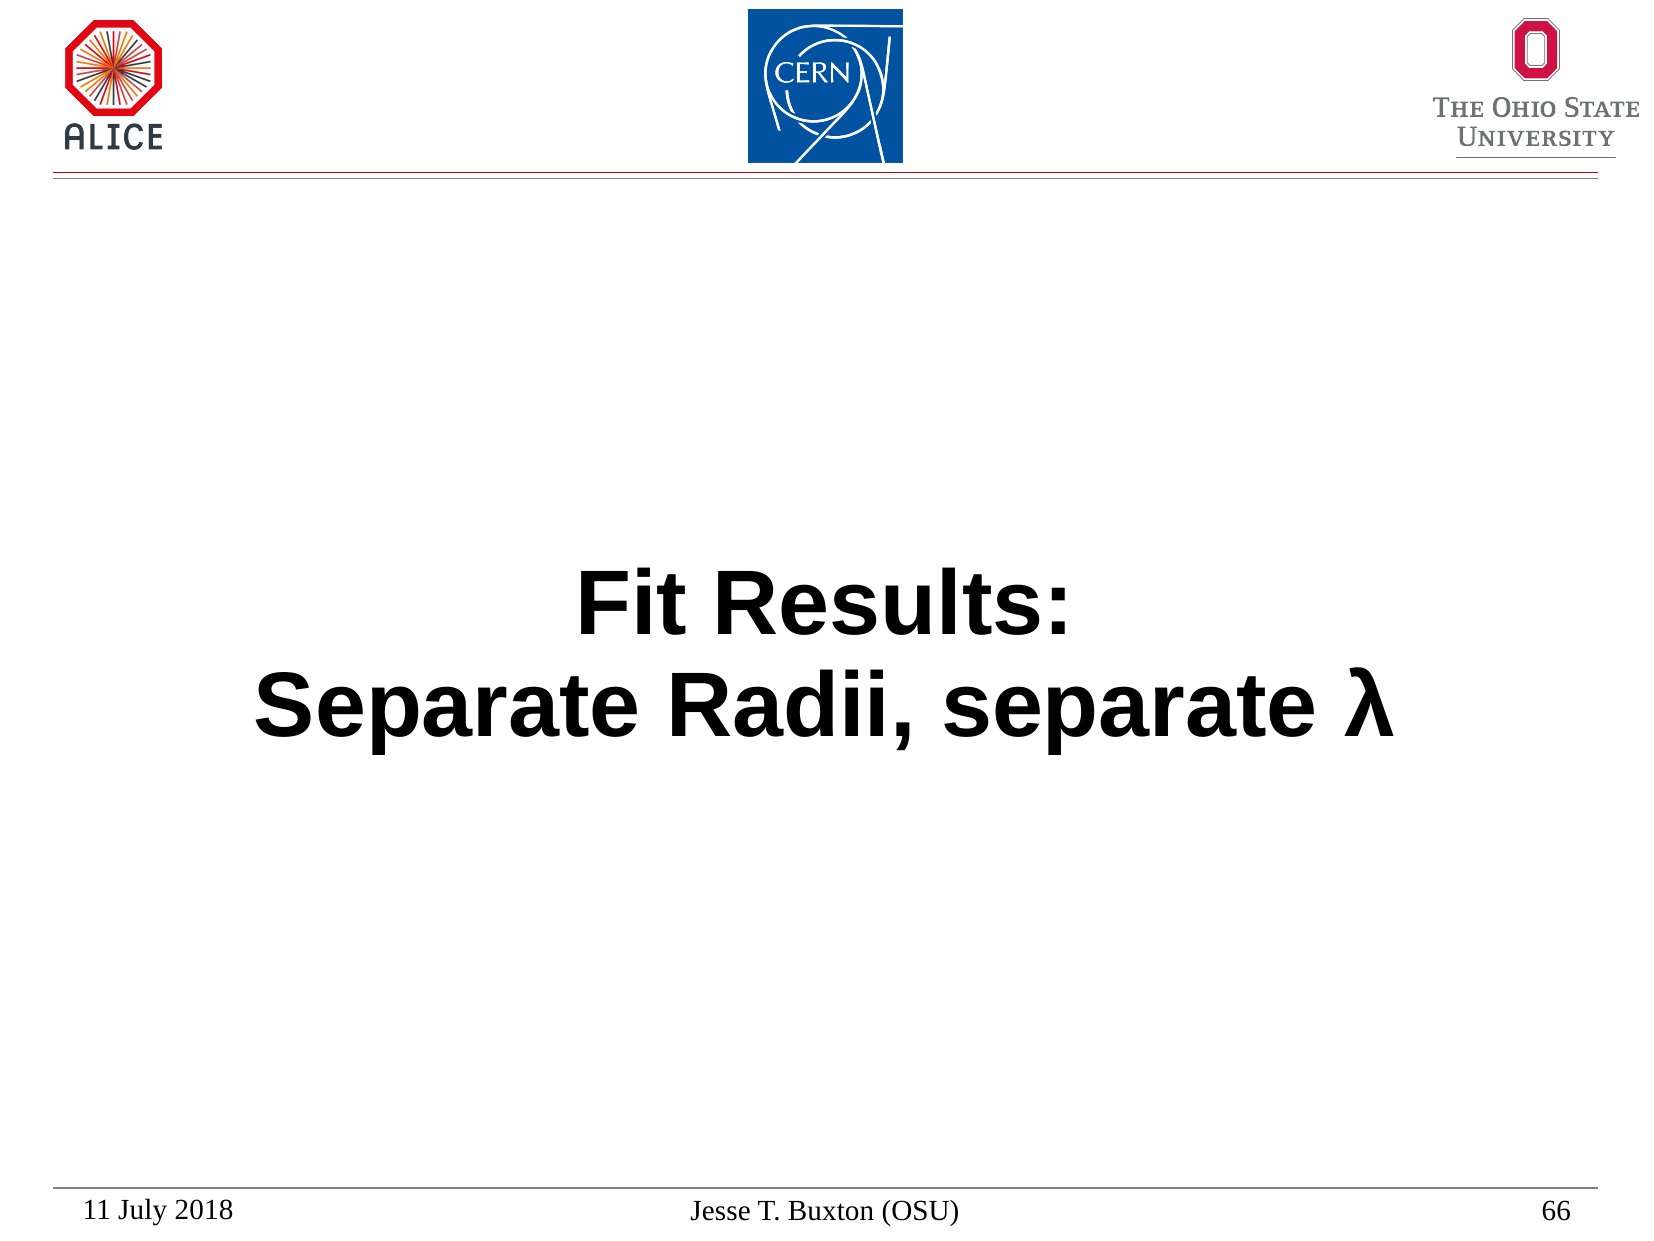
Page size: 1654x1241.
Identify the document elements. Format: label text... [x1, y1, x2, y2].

picture [65, 20, 162, 150]
picture [1430, 5, 1642, 171]
title Fit Results: Separate Radii, separate λ [137, 551, 1513, 757]
picture [748, 9, 903, 163]
